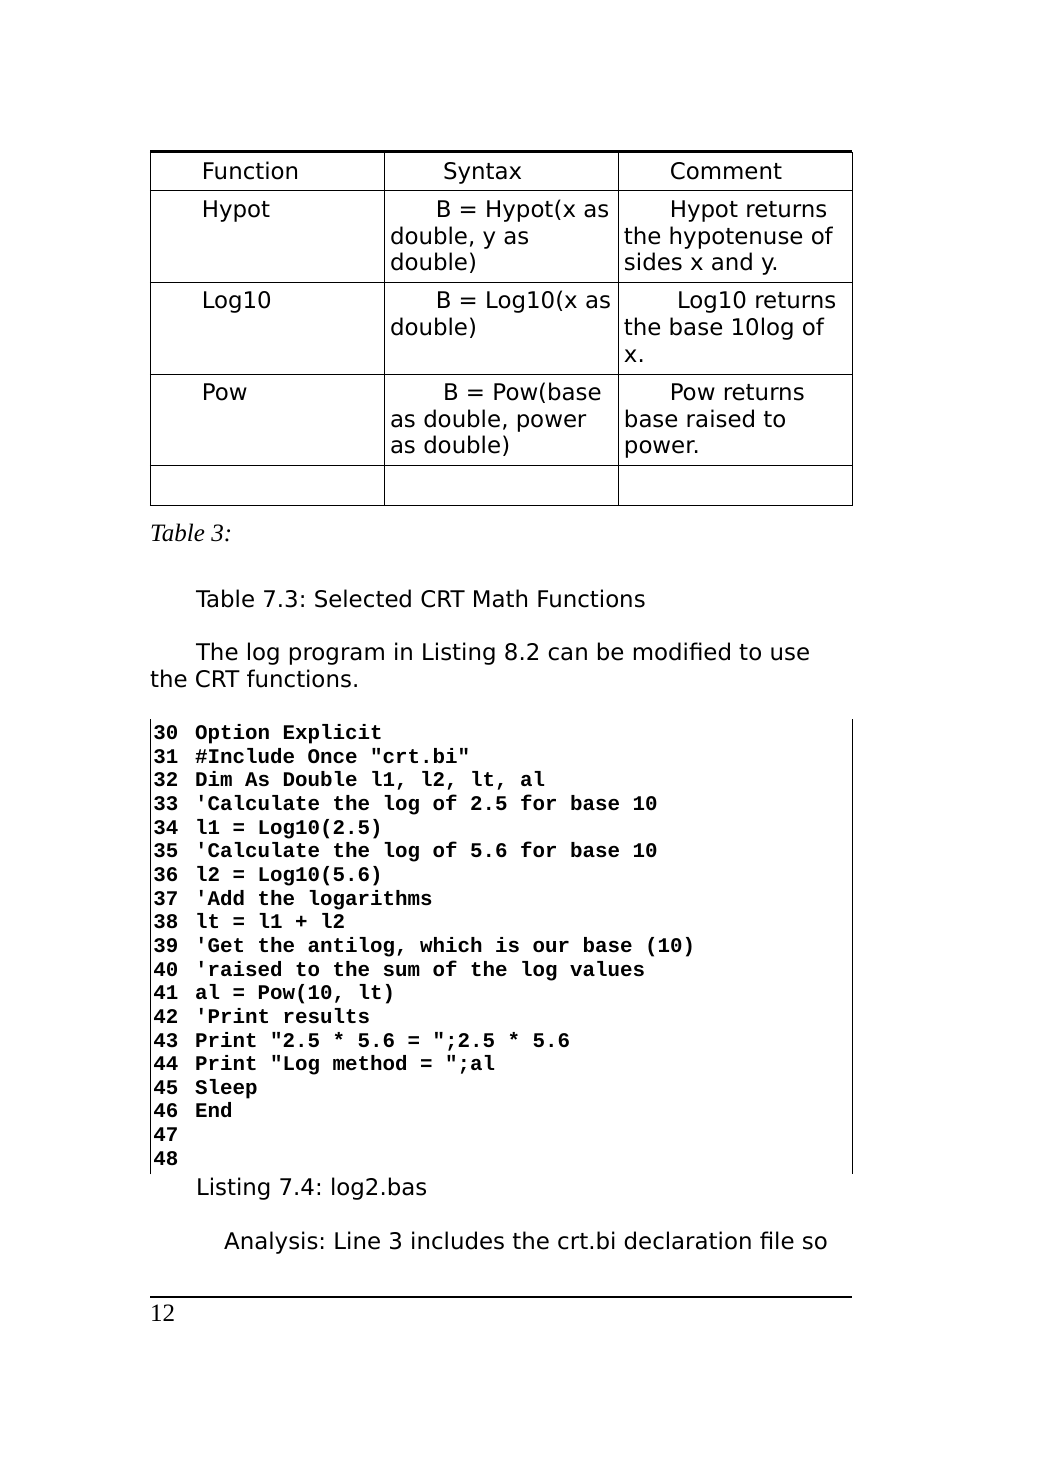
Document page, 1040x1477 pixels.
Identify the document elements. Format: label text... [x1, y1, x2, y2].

table_cell [151, 466, 384, 505]
table_cell B = Pow(base as double, power as double) [385, 375, 618, 465]
list Print "2.5 * 5.6 = ";2.5 * 5.6 [151, 1029, 852, 1053]
list Print "Log method = ";al [151, 1053, 852, 1077]
table_cell Hypot returns the hypotenuse of sides x and y. [619, 191, 852, 282]
text Analysis: Line 3 includes the crt.bi declaration file so [150, 1228, 852, 1254]
table_cell B = Log10(x as double) [385, 283, 618, 373]
list End [151, 1101, 852, 1124]
table_cell [385, 466, 618, 505]
table_cell Log10 returns the base 10log of x. [619, 283, 852, 373]
text Table 7.3: Selected CRT Math Functions [150, 586, 852, 612]
text Listing 7.4: log2.bas [150, 1174, 852, 1201]
table_header Comment [619, 153, 852, 190]
list Option Explicit [151, 719, 852, 746]
list l1 = Log10(2.5) [151, 817, 852, 840]
list 'Print results [151, 1006, 852, 1029]
list #Include Once "crt.bi" [151, 746, 852, 769]
list al = Pow(10, lt) [151, 982, 852, 1006]
list 'Add the logarithms [151, 888, 852, 911]
list 'Calculate the log of 5.6 for base 10 [151, 840, 852, 864]
list 'raised to the sum of the log values [151, 959, 852, 982]
table_cell B = Hypot(x as double, y as double) [385, 191, 618, 282]
text Table 3: [150, 518, 852, 547]
list Dim As Double l1, l2, lt, al [151, 769, 852, 793]
table_cell Log10 [151, 283, 384, 373]
list lt = l1 + l2 [151, 911, 852, 935]
list l2 = Log10(5.6) [151, 864, 852, 888]
list Sleep [151, 1077, 852, 1101]
table_cell Pow [151, 375, 384, 465]
table_cell Pow returns base raised to power. [619, 375, 852, 465]
table_header Function [151, 153, 384, 190]
list 'Get the antilog, which is our base (10) [151, 935, 852, 959]
list 'Calculate the log of 2.5 for base 10 [151, 793, 852, 817]
table_header Syntax [385, 153, 618, 190]
table_cell [619, 466, 852, 505]
text The log program in Listing 8.2 can be modified to use the CRT functions. [150, 639, 852, 692]
table_cell Hypot [151, 191, 384, 282]
